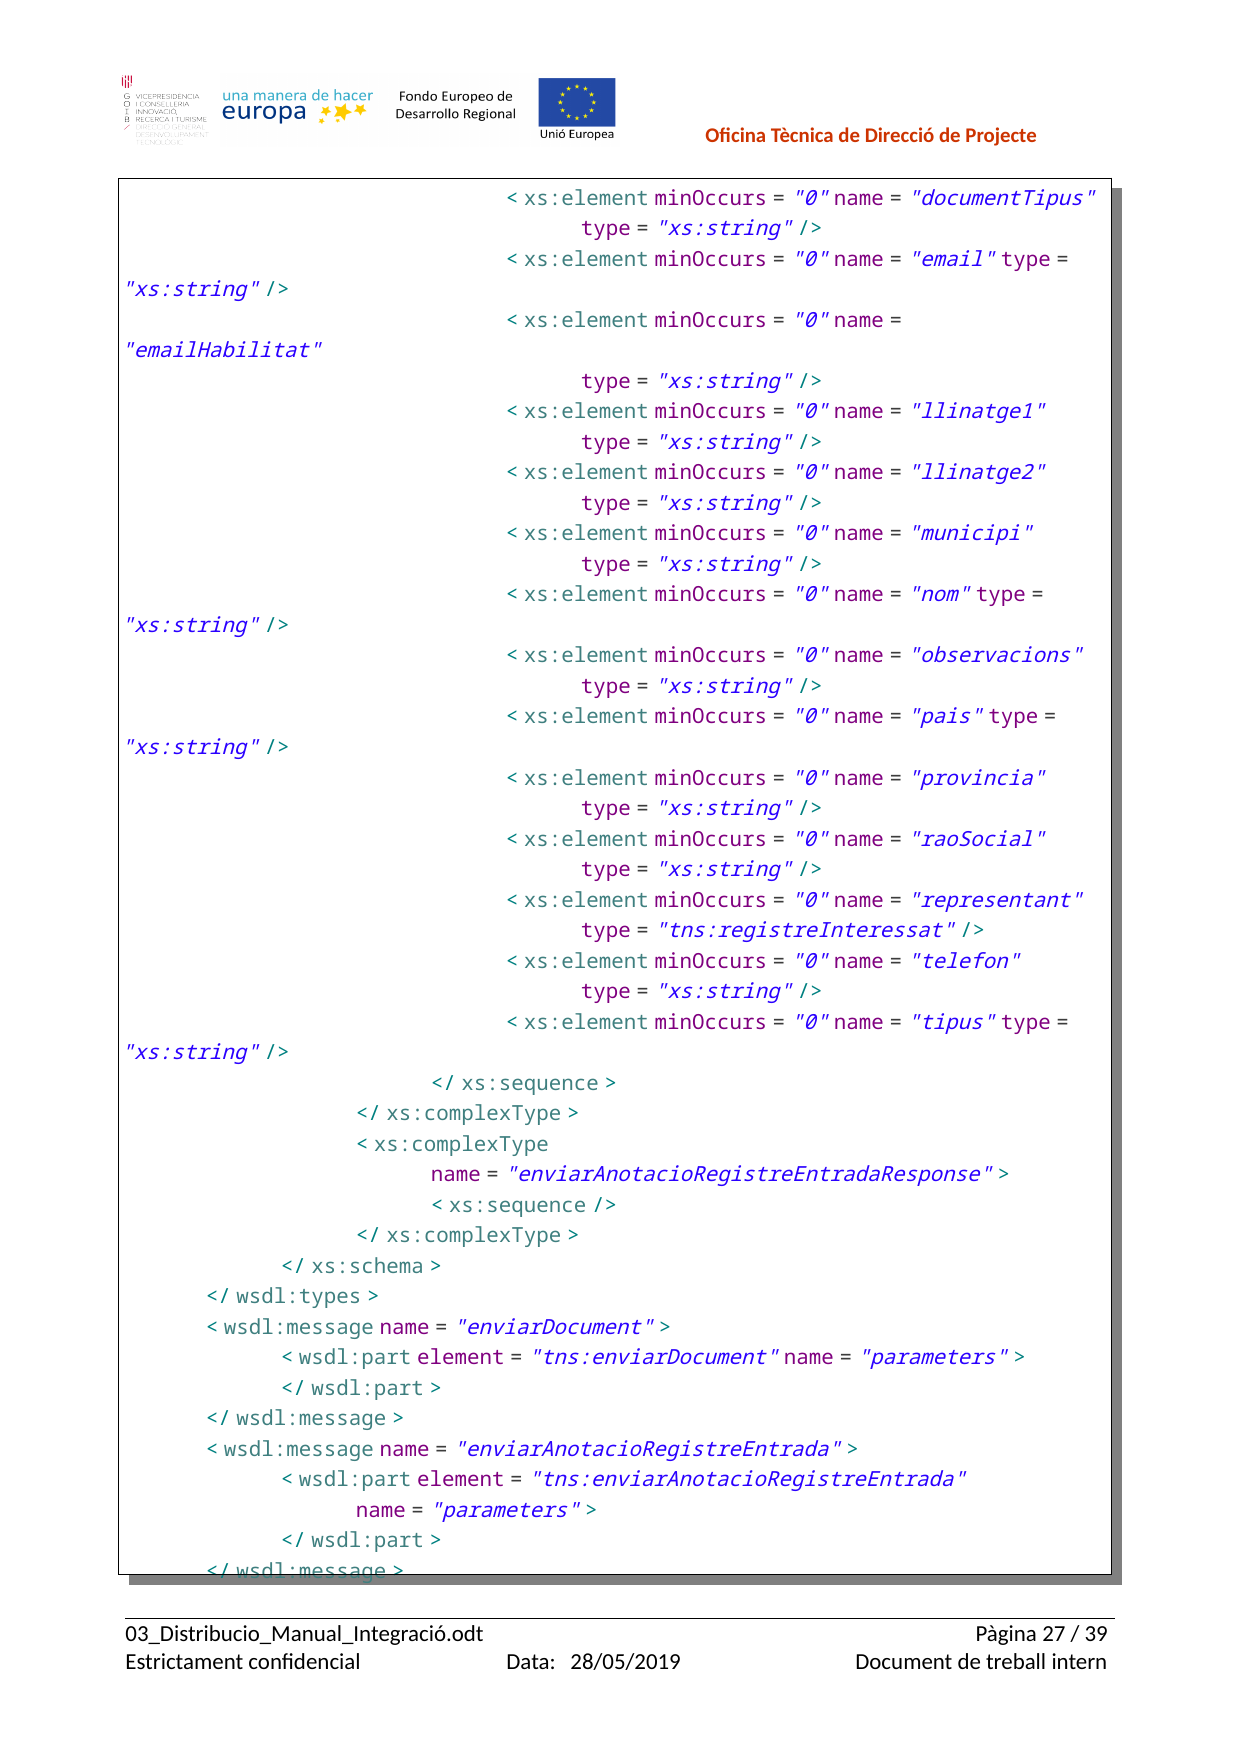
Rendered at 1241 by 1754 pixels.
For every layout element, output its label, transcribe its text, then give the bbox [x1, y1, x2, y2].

text </ wsdl:message > [119, 1398, 1111, 1429]
text type = "xs:string" /> [119, 788, 1111, 819]
picture [219, 73, 621, 147]
text < wsdl:part element = "tns:enviarDocument" name = "parameters" > [119, 1337, 1111, 1368]
text < xs:element minOccurs = "0" name = "municipi" [119, 513, 1111, 544]
text < xs:element minOccurs = "0" name = "tipus" type = "xs:string" /> [119, 1002, 1111, 1063]
text < xs:complexType [119, 1124, 1111, 1154]
text < xs:element minOccurs = "0" name = "observacions" [119, 636, 1111, 666]
text < xs:element minOccurs = "0" name = "raoSocial" [119, 819, 1111, 849]
text type = "xs:string" /> [119, 361, 1111, 391]
picture [118, 73, 213, 147]
text < xs:sequence /> [119, 1185, 1111, 1215]
text </ wsdl:part > [119, 1521, 1111, 1551]
text type = "tns:registreInteressat" /> [119, 910, 1111, 941]
text name = "parameters" > [119, 1490, 1111, 1521]
text type = "xs:string" /> [119, 849, 1111, 880]
text < xs:element minOccurs = "0" name = "nom" type = "xs:string" /> [119, 574, 1111, 636]
text </ wsdl:part > [119, 1368, 1111, 1398]
text type = "xs:string" /> [119, 971, 1111, 1002]
text < wsdl:message name = "enviarDocument" > [119, 1307, 1111, 1337]
text < xs:element minOccurs = "0" name = "emailHabilitat" [119, 300, 1111, 361]
text < xs:element minOccurs = "0" name = "llinatge1" [119, 391, 1111, 422]
text type = "xs:string" /> [119, 544, 1111, 574]
text < xs:element minOccurs = "0" name = "documentTipus" [119, 179, 1111, 208]
text </ wsdl:message > [119, 1551, 1111, 1574]
text < xs:element minOccurs = "0" name = "email" type = "xs:string" /> [119, 239, 1111, 300]
text < xs:element minOccurs = "0" name = "llinatge2" [119, 452, 1111, 483]
text </ xs:sequence > [119, 1063, 1111, 1093]
text type = "xs:string" /> [119, 422, 1111, 452]
text type = "xs:string" /> [119, 666, 1111, 697]
text </ wsdl:types > [119, 1276, 1111, 1307]
text < xs:element minOccurs = "0" name = "representant" [119, 880, 1111, 910]
text < wsdl:part element = "tns:enviarAnotacioRegistreEntrada" [119, 1459, 1111, 1490]
text name = "enviarAnotacioRegistreEntradaResponse" > [119, 1154, 1111, 1185]
text type = "xs:string" /> [119, 483, 1111, 513]
text </ xs:complexType > [119, 1093, 1111, 1124]
text </ xs:schema > [119, 1246, 1111, 1276]
text type = "xs:string" /> [119, 208, 1111, 239]
text < wsdl:message name = "enviarAnotacioRegistreEntrada" > [119, 1429, 1111, 1459]
text < xs:element minOccurs = "0" name = "pais" type = "xs:string" /> [119, 697, 1111, 758]
text < xs:element minOccurs = "0" name = "provincia" [119, 758, 1111, 788]
text < xs:element minOccurs = "0" name = "telefon" [119, 941, 1111, 971]
text </ xs:complexType > [119, 1215, 1111, 1246]
